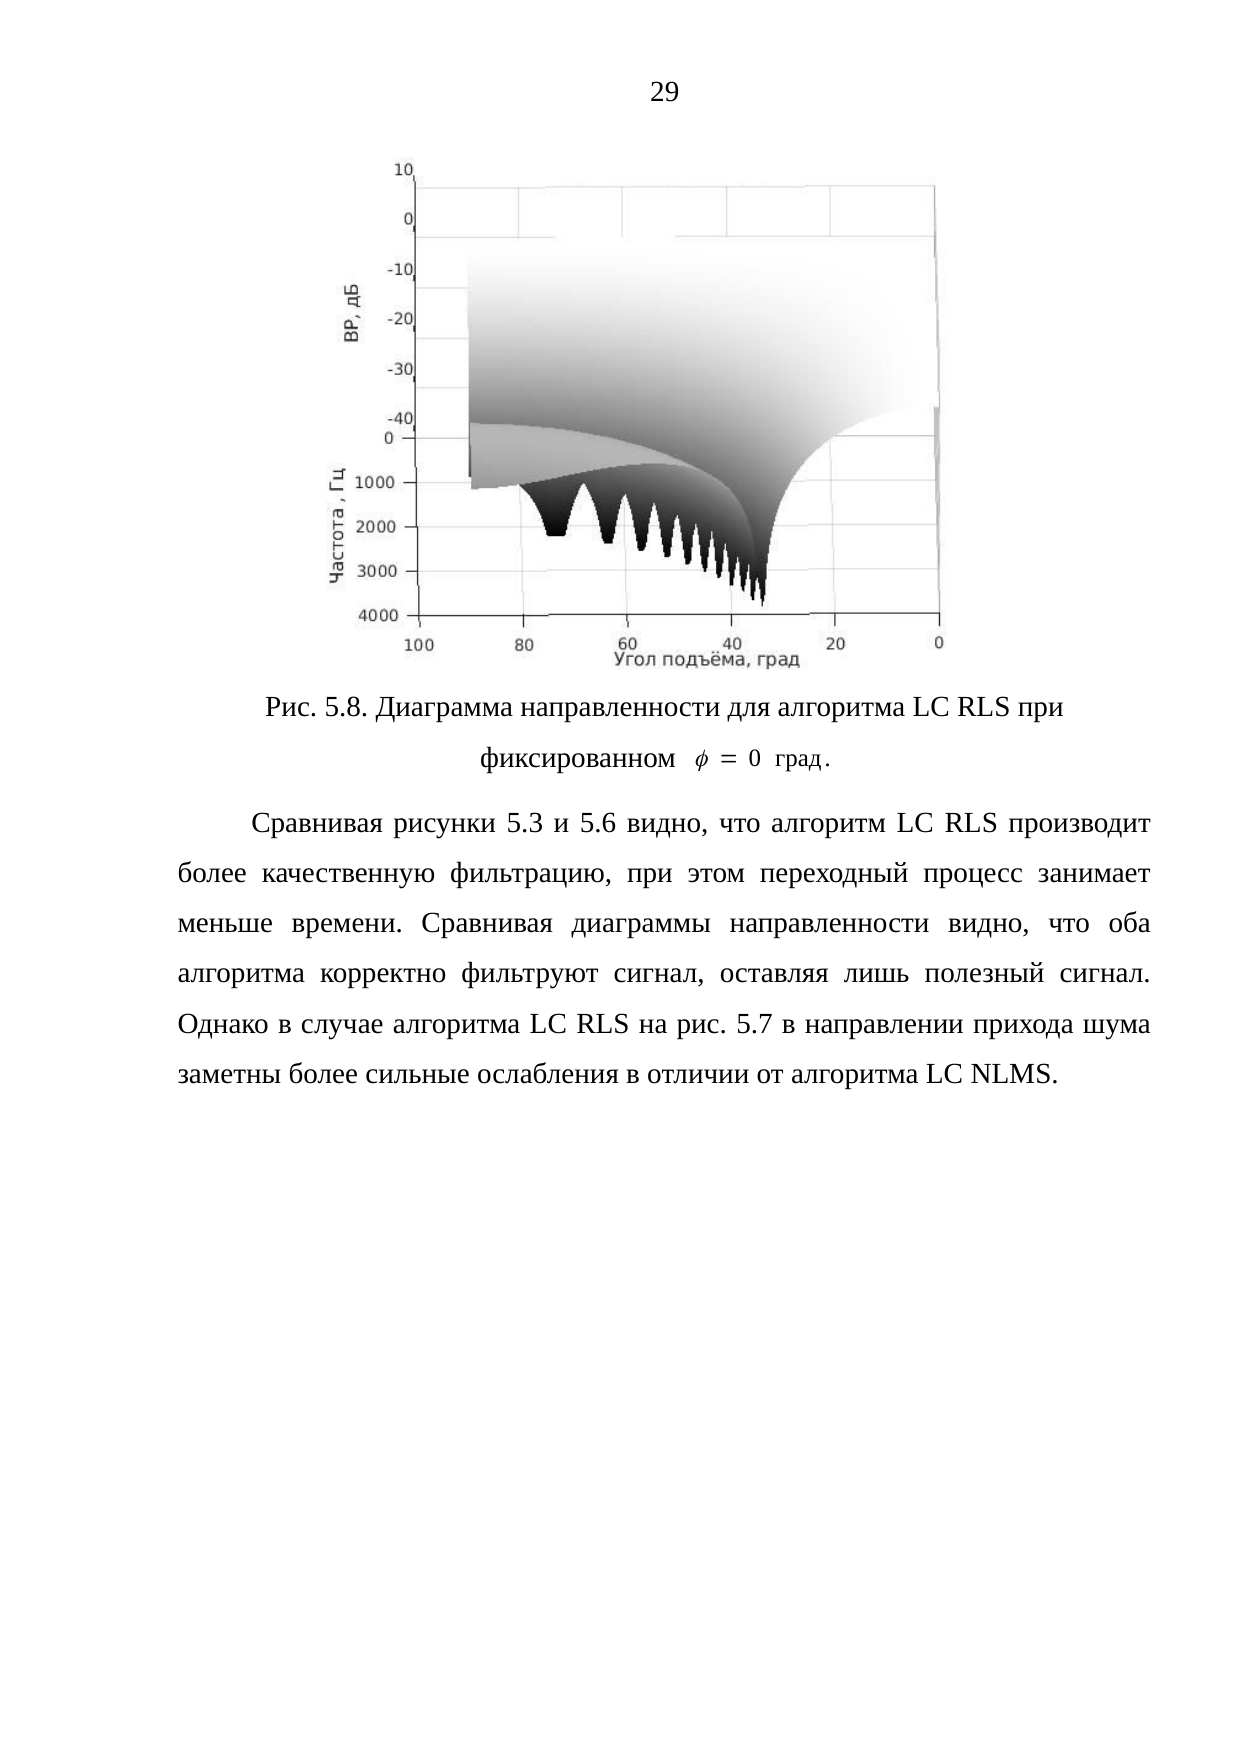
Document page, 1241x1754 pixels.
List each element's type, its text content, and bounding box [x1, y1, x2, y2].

picture [326, 147, 1003, 673]
text Рис. 5.8. Диаграмма направленности для алгоритма LC RLS при фиксированном [177, 673, 1152, 773]
text Сравнивая рисунки 5.3 и 5.6 видно, что алгоритм LC RLS производит более качественную фильтрацию, при этом переходный процесс занимает меньше времени. Сравнивая диаграммы направленности видно, что оба алгоритма корректно фильтруют сигнал, оставляя лишь полезный сигнал. Однако в случае алгоритма LC RLS на рис. 5.7 в направлении прихода шума заметны более сильные ослабления в отличии от алгоритма LC NLMS. [177, 805, 1152, 1090]
